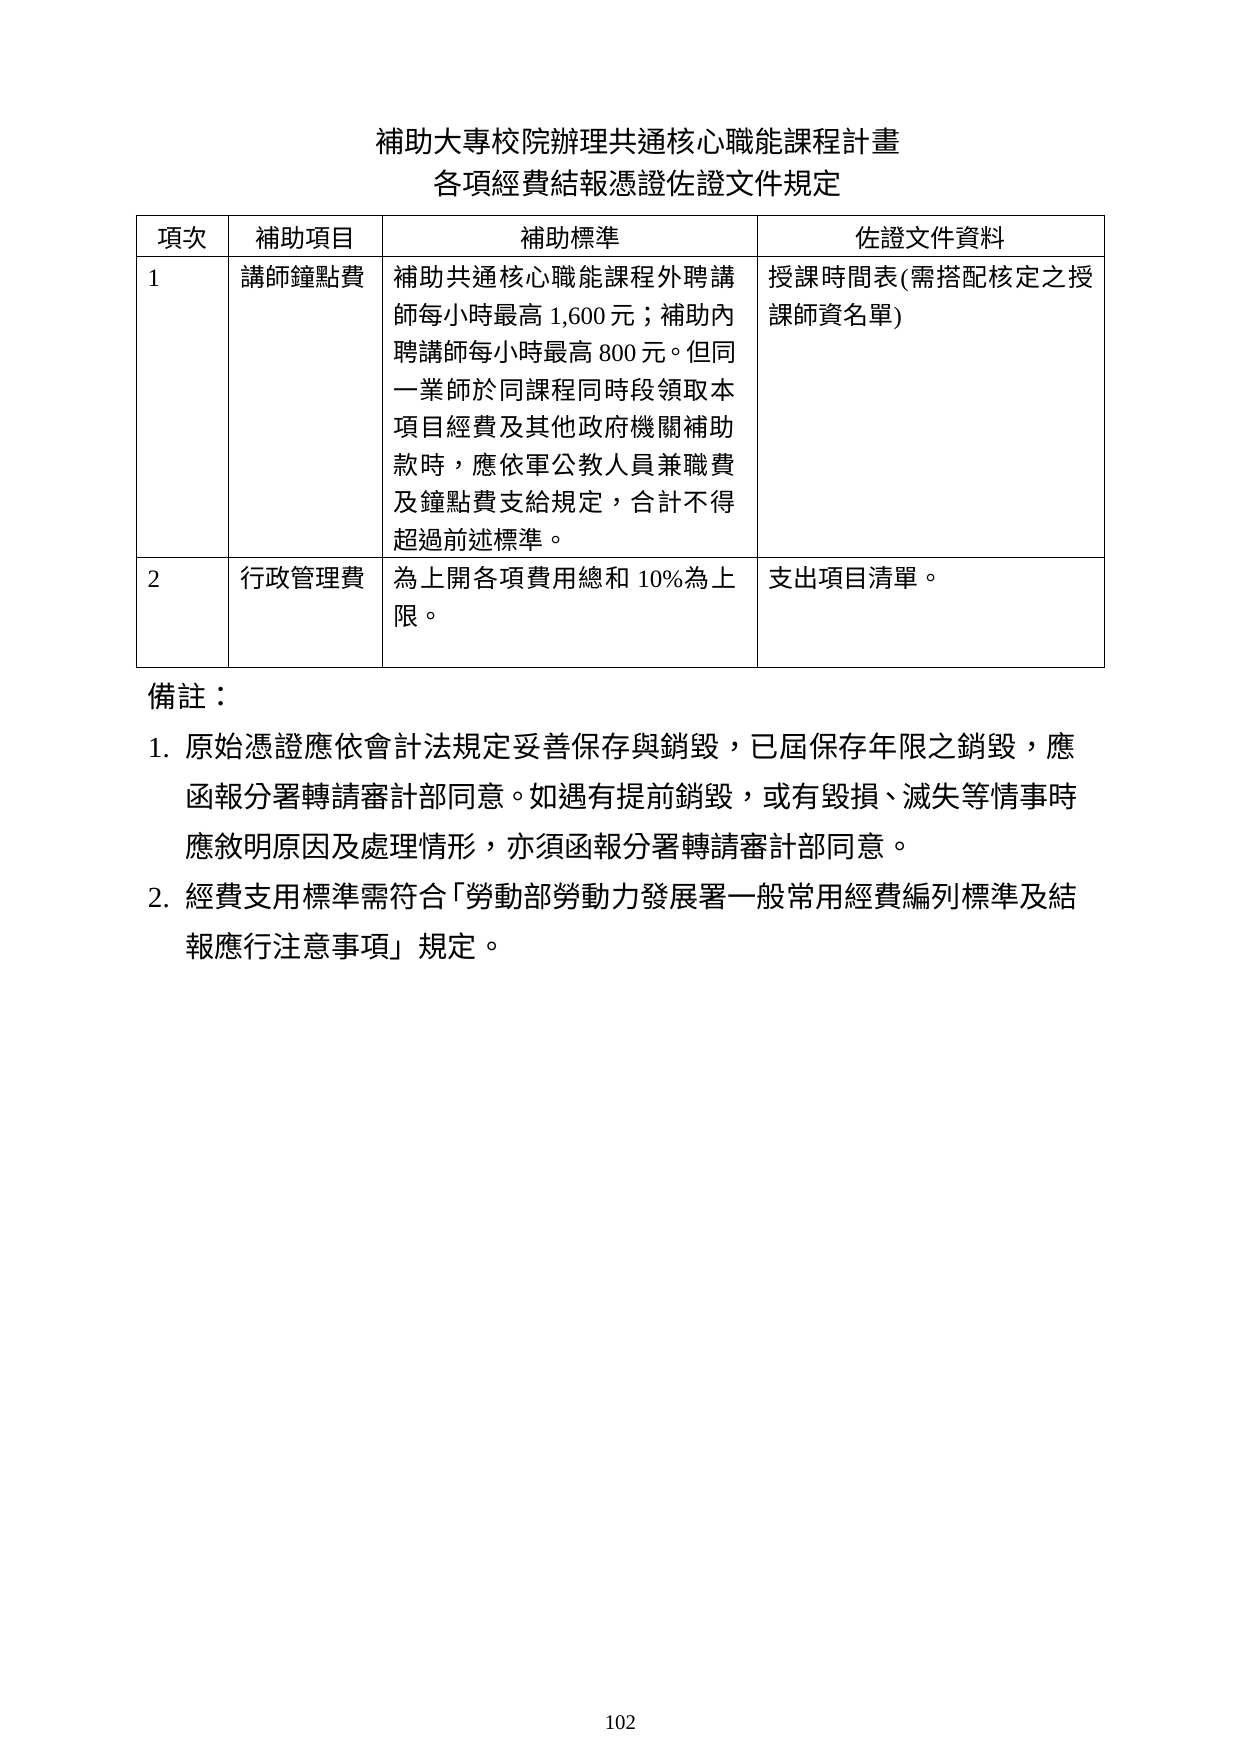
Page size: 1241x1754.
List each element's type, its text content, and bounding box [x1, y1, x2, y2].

table_cell 授課時間表(需搭配核定之授課師資名單) [758, 257, 1104, 557]
list 原始憑證應依會計法規定妥善保存與銷毀，已屆保存年限之銷毀，應函報分署轉請審計部同意。如遇有提前銷毀，或有毀損、滅失等情事時應敘明原因及處理情形，亦須函報分署轉請審計部同意。 [148, 718, 1077, 868]
table_header 補助項目 [229, 216, 382, 256]
table_header 補助標準 [383, 216, 757, 256]
table_header 佐證文件資料 [758, 216, 1104, 256]
table_cell 行政管理費 [229, 558, 382, 667]
table_cell 補助共通核心職能課程外聘講師每小時最高1,600元；補助內聘講師每小時最高800元。但同一業師於同課程同時段領取本項目經費及其他政府機關補助款時，應依軍公教人員兼職費及鐘點費支給規定，合計不得超過前述標準。 [383, 257, 757, 557]
table_cell 為上開各項費用總和10%為上限。 [383, 558, 757, 667]
table_cell 支出項目清單。 [758, 558, 1104, 667]
text 補助大專校院辦理共通核心職能課程計畫 [148, 118, 1127, 160]
table_header 項次 [137, 216, 228, 256]
text 備註： [110, 668, 1092, 718]
table_cell 1 [137, 257, 228, 557]
table_cell 2 [137, 558, 228, 667]
list 經費支用標準需符合「勞動部勞動力發展署一般常用經費編列標準及結報應行注意事項」規定。 [148, 868, 1077, 968]
text 各項經費結報憑證佐證文件規定 [148, 160, 1127, 203]
table_cell 講師鐘點費 [229, 257, 382, 557]
